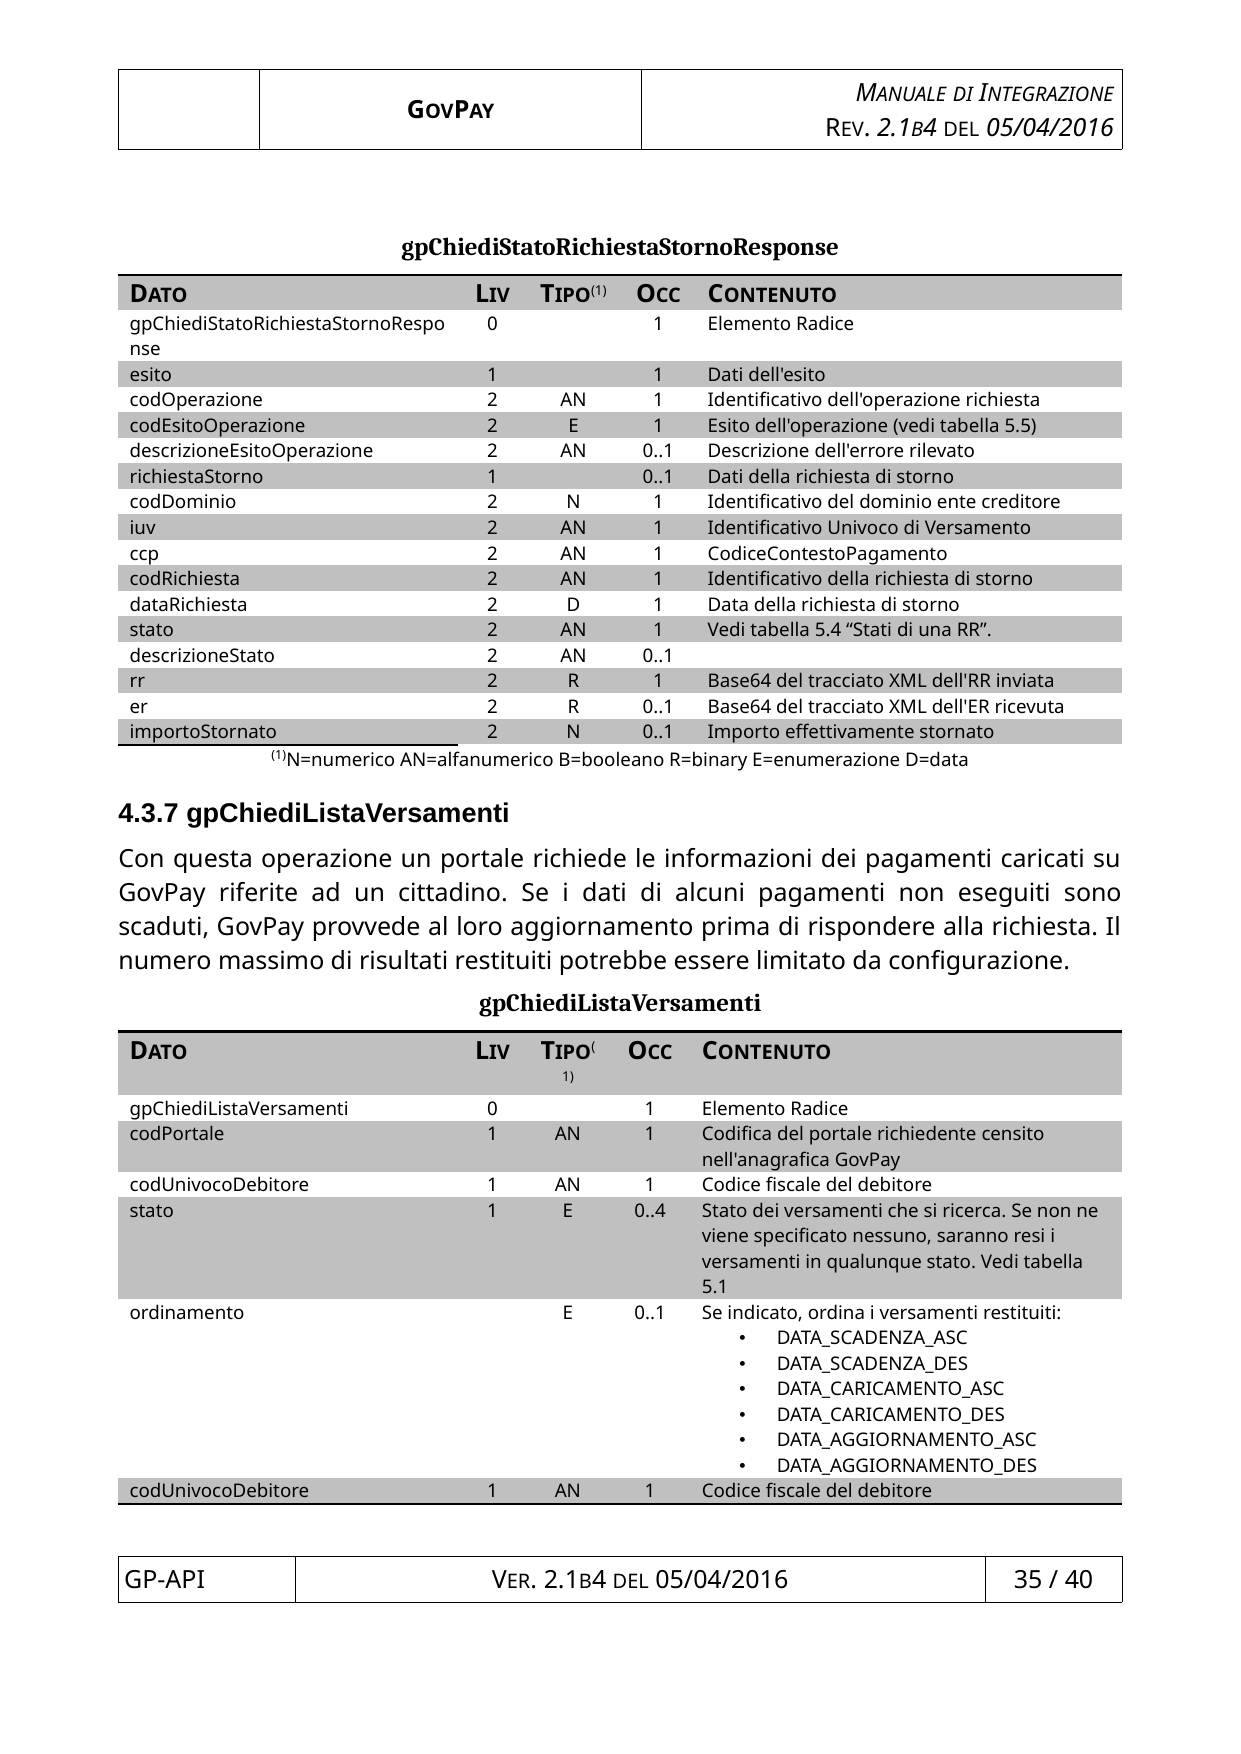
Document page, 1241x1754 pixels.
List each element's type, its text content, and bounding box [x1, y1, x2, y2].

table_cell Liv [458, 276, 526, 310]
table_cell 1 [458, 1478, 526, 1503]
table_cell gpChiediListaVersamenti [118, 1095, 458, 1121]
table_cell Stato dei versamenti che si ricerca. Se non ne viene specificato nessuno, saranno resi i versamenti in qualunque stato. Vedi tabella 5.1 [690, 1197, 1122, 1299]
table_cell Base64 del tracciato XML dell'RR inviata [696, 668, 1122, 693]
table_cell Occ [620, 276, 696, 310]
table_cell [526, 463, 620, 489]
table_cell 2 [458, 565, 526, 591]
table_cell er [118, 693, 458, 718]
table_cell 1 [620, 489, 696, 514]
table_cell Tipo(1) [526, 276, 620, 310]
table_cell E [526, 412, 620, 438]
table_cell 1 [458, 1197, 526, 1299]
table_cell [696, 642, 1122, 667]
table_cell 2 [458, 514, 526, 540]
table_cell Vedi tabella 5.4 “Stati di una RR”. [696, 616, 1122, 642]
table_cell AN [526, 1121, 609, 1172]
table_cell codUnivocoDebitore [118, 1172, 458, 1197]
table_cell 0..1 [620, 642, 696, 667]
table_cell AN [526, 642, 620, 667]
table_cell Contenuto [690, 1033, 1122, 1095]
table_cell 0 [458, 310, 526, 361]
table_cell 1 [620, 412, 696, 438]
table_cell AN [526, 387, 620, 412]
table_cell iuv [118, 514, 458, 540]
table_cell N [526, 719, 620, 744]
table_cell Esito dell'operazione (vedi tabella 5.5) [696, 412, 1122, 438]
table_cell Dati della richiesta di storno [696, 463, 1122, 489]
table_cell 1 [620, 310, 696, 361]
table_cell 1 [620, 514, 696, 540]
table_cell AN [526, 514, 620, 540]
table_cell Codifica del portale richiedente censito nell'anagrafica GovPay [690, 1121, 1122, 1172]
table_cell 1 [620, 361, 696, 387]
table_cell 1 [458, 361, 526, 387]
table_cell 2 [458, 489, 526, 514]
table_cell Identificativo Univoco di Versamento [696, 514, 1122, 540]
table_cell 0..1 [609, 1299, 690, 1478]
table_cell R [526, 693, 620, 718]
table_cell AN [526, 616, 620, 642]
table_cell Codice fiscale del debitore [690, 1172, 1122, 1197]
table_cell R [526, 668, 620, 693]
table_cell 1 [620, 616, 696, 642]
table_cell 1 [458, 1172, 526, 1197]
table_cell 1 [620, 540, 696, 565]
table_cell Descrizione dell'errore rilevato [696, 438, 1122, 463]
table_cell 1 [620, 591, 696, 616]
table_cell Data della richiesta di storno [696, 591, 1122, 616]
table_cell 2 [458, 693, 526, 718]
table_cell 2 [458, 719, 526, 744]
table_cell 2 [458, 642, 526, 667]
text Con questa operazione un portale richiede le informazioni dei pagamenti caricati su GovPay riferite ad un cittadino. Se i dati di alcuni pagamenti non eseguiti sono scaduti, GovPay provvede al loro aggiornamento prima di rispondere alla richiesta. Il numero massimo di risultati restituiti potrebbe essere limitato da configurazione. [118, 840, 1122, 977]
table_cell Dato [118, 1033, 458, 1095]
table_cell Liv [458, 1033, 526, 1095]
table_cell Tipo(1) [526, 1033, 609, 1095]
table_cell Codice fiscale del debitore [690, 1478, 1122, 1503]
table_cell D [526, 591, 620, 616]
table_cell [458, 1299, 526, 1478]
table_cell 2 [458, 412, 526, 438]
table_cell Identificativo dell'operazione richiesta [696, 387, 1122, 412]
table_cell AN [526, 565, 620, 591]
table_cell 2 [458, 668, 526, 693]
table_cell 1 [609, 1121, 690, 1172]
table_cell N [526, 489, 620, 514]
table_cell ordinamento [118, 1299, 458, 1478]
table_header gpChiediListaVersamenti [118, 989, 1122, 1030]
table_cell 0 [458, 1095, 526, 1121]
table_cell codUnivocoDebitore [118, 1478, 458, 1503]
table_cell CodiceContestoPagamento [696, 540, 1122, 565]
table_cell 0..4 [609, 1197, 690, 1299]
table_cell Importo effettivamente stornato [696, 719, 1122, 744]
table_cell AN [526, 540, 620, 565]
table_cell 1 [620, 668, 696, 693]
table_cell [526, 310, 620, 361]
table_cell Elemento Radice [696, 310, 1122, 361]
table_cell gpChiediStatoRichiestaStornoResponse [118, 310, 458, 361]
table_cell Identificativo della richiesta di storno [696, 565, 1122, 591]
table_cell [526, 361, 620, 387]
table_cell [526, 1095, 609, 1121]
table_cell Base64 del tracciato XML dell'ER ricevuta [696, 693, 1122, 718]
table_cell Identificativo del dominio ente creditore [696, 489, 1122, 514]
table_cell esito [118, 361, 458, 387]
table_cell 1 [458, 1121, 526, 1172]
table_cell Dati dell'esito [696, 361, 1122, 387]
table_cell 2 [458, 438, 526, 463]
table_cell Se indicato, ordina i versamenti restituiti: DATA_SCADENZA_ASC DATA_SCADENZA_DES DATA_CARICAMENTO_ASC DATA_CARICAMENTO_DES DATA_AGGIORNAMENTO_ASC DATA_AGGIORNAMENTO_DES [690, 1299, 1122, 1478]
text (1)N=numerico AN=alfanumerico B=booleano R=binary E=enumerazione D=data [118, 746, 1122, 772]
table_cell E [526, 1197, 609, 1299]
table_cell codEsitoOperazione [118, 412, 458, 438]
subtitle gpChiediListaVersamenti [118, 797, 1122, 828]
table_cell 0..1 [620, 463, 696, 489]
table_cell descrizioneStato [118, 642, 458, 667]
table_cell 1 [609, 1478, 690, 1503]
table_cell 2 [458, 616, 526, 642]
table_cell importoStornato [118, 719, 458, 744]
table_cell 2 [458, 387, 526, 412]
table_cell codOperazione [118, 387, 458, 412]
table_cell 0..1 [620, 719, 696, 744]
table_cell descrizioneEsitoOperazione [118, 438, 458, 463]
table_cell Dato [118, 276, 458, 310]
table_cell 0..1 [620, 438, 696, 463]
table_cell AN [526, 1478, 609, 1503]
table_cell AN [526, 438, 620, 463]
table_cell codRichiesta [118, 565, 458, 591]
table_cell 2 [458, 591, 526, 616]
table_header gpChiediStatoRichiestaStornoResponse [118, 233, 1122, 274]
table_cell stato [118, 1197, 458, 1299]
table_cell ccp [118, 540, 458, 565]
table_cell 1 [620, 387, 696, 412]
table_cell codPortale [118, 1121, 458, 1172]
table_cell 1 [609, 1095, 690, 1121]
table_cell AN [526, 1172, 609, 1197]
table_cell 1 [620, 565, 696, 591]
table_cell stato [118, 616, 458, 642]
table_cell Occ [609, 1033, 690, 1095]
table_cell 1 [609, 1172, 690, 1197]
table_cell richiestaStorno [118, 463, 458, 489]
table_cell 0..1 [620, 693, 696, 718]
table_cell 2 [458, 540, 526, 565]
table_cell rr [118, 668, 458, 693]
table_cell E [526, 1299, 609, 1478]
table_cell dataRichiesta [118, 591, 458, 616]
table_cell codDominio [118, 489, 458, 514]
table_cell Elemento Radice [690, 1095, 1122, 1121]
table_cell Contenuto [696, 276, 1122, 310]
table_cell 1 [458, 463, 526, 489]
